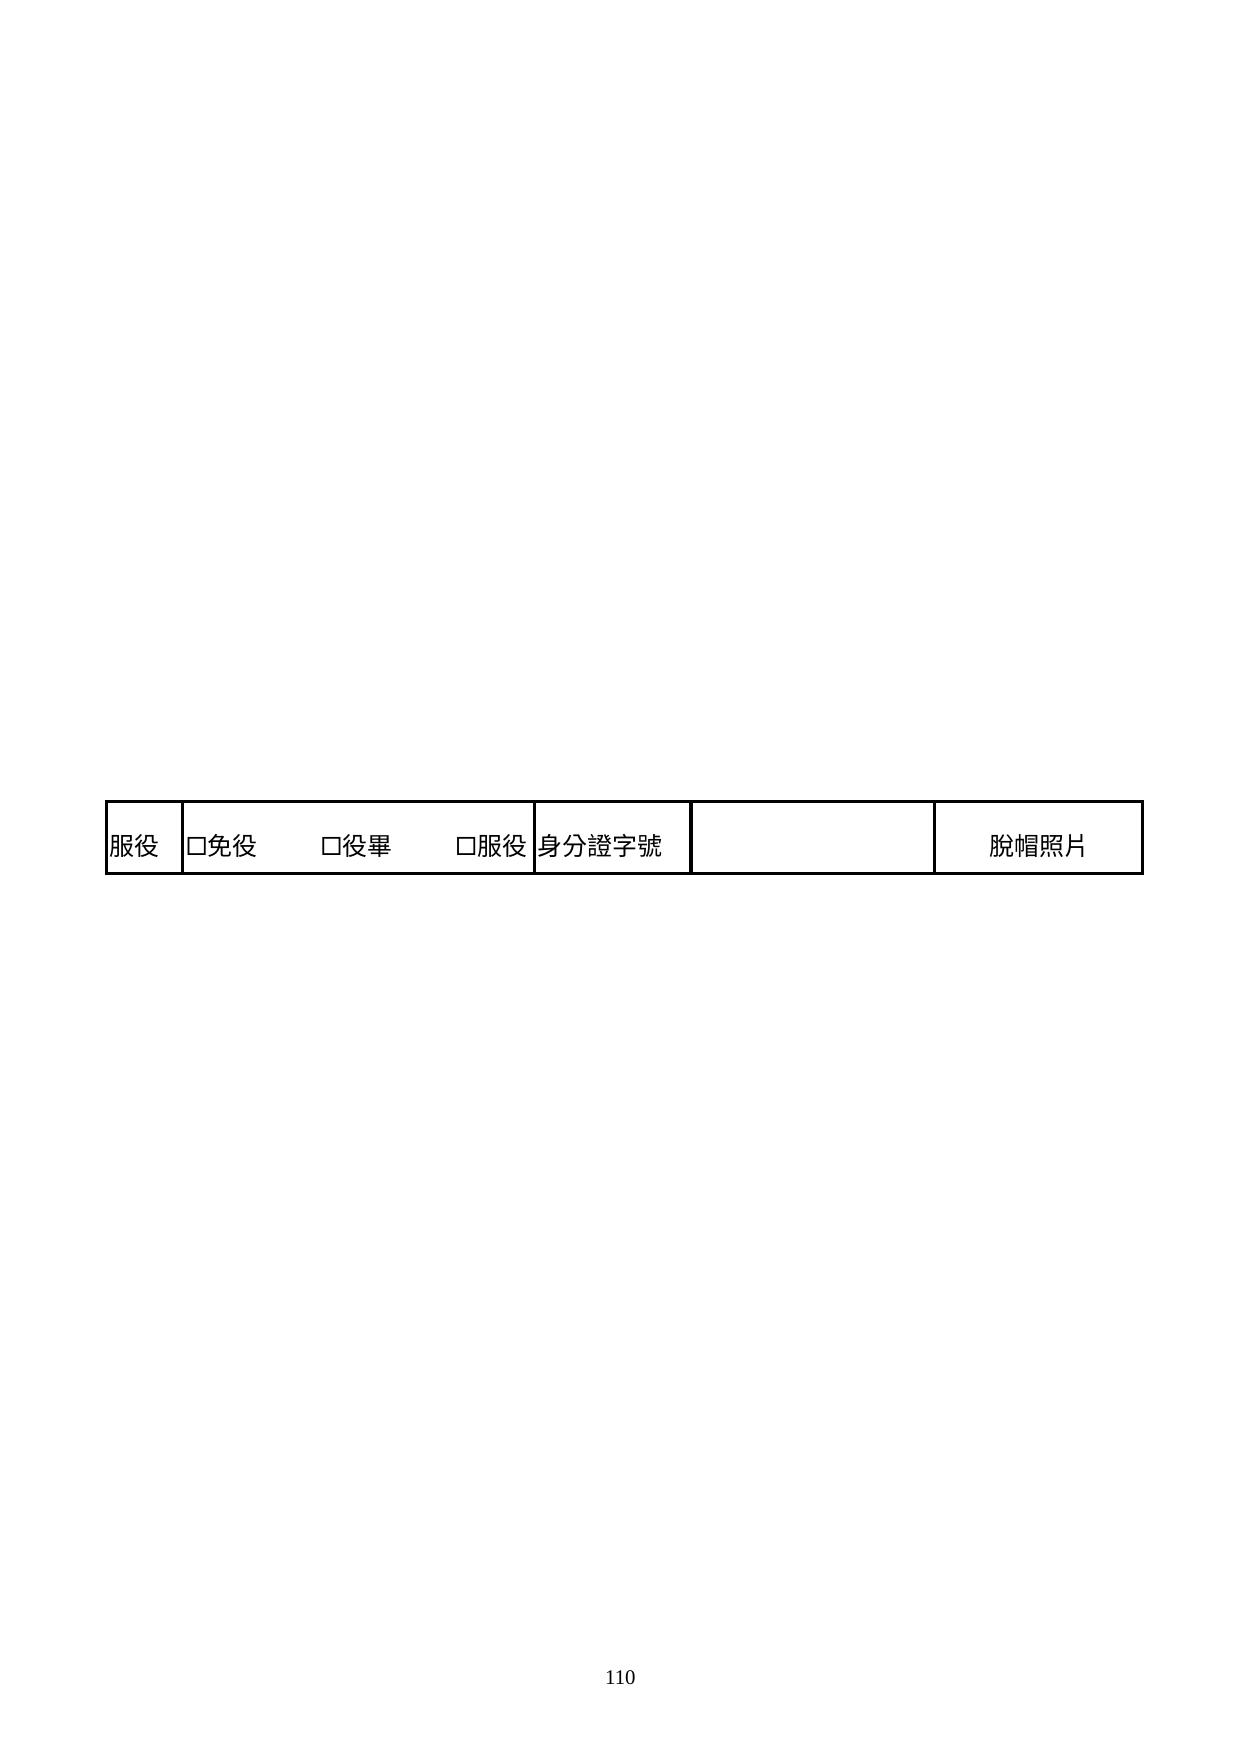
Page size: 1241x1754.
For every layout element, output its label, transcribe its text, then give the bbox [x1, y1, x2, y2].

table_cell 服役 情形 [108, 803, 181, 872]
table_cell 免役 役畢 服役中 [184, 803, 533, 872]
table_header 脫帽照片 [936, 803, 1141, 872]
table_cell [693, 803, 933, 872]
table_cell 身分證字號 [536, 803, 689, 872]
